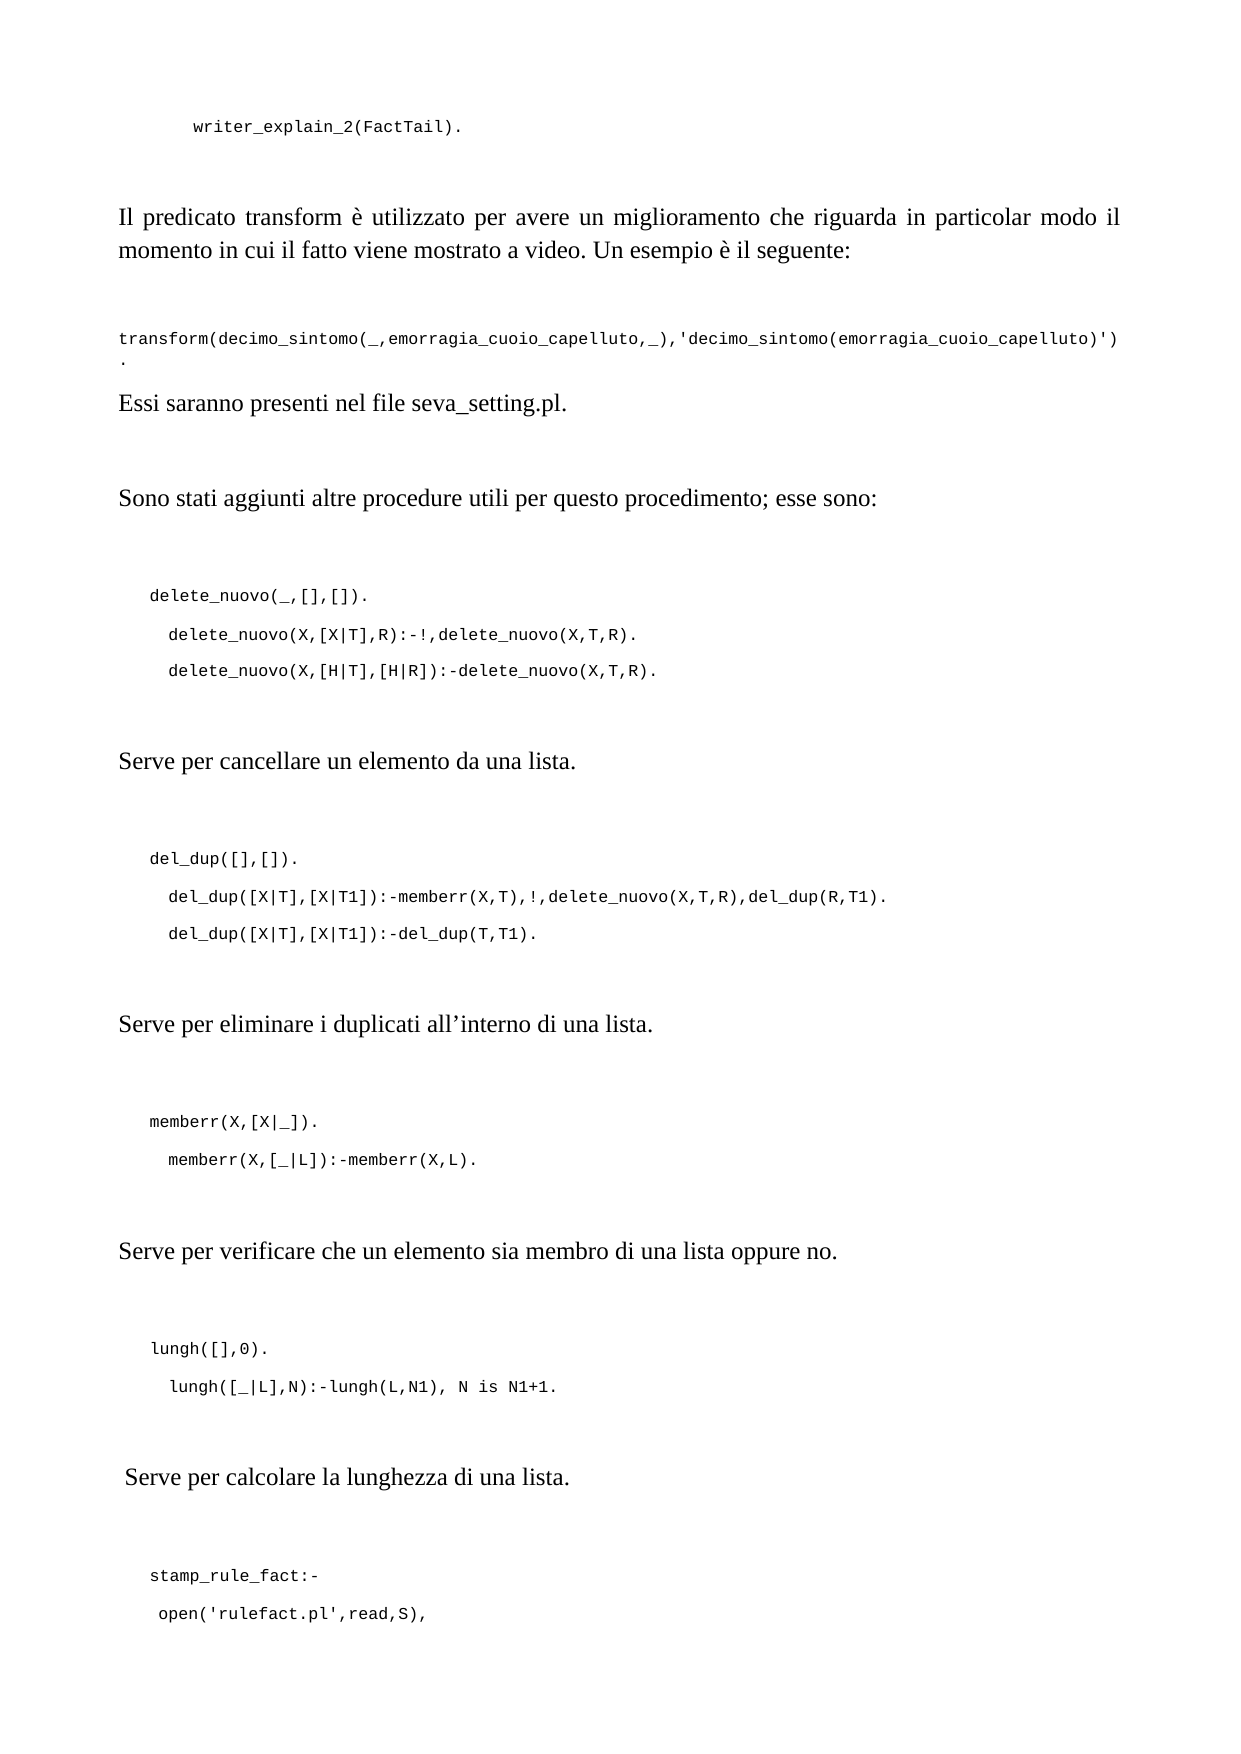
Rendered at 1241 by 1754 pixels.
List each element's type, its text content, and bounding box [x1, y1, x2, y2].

text Serve per calcolare la lunghezza di una lista. [118, 1462, 1122, 1491]
text Sono stati aggiunti altre procedure utili per questo procedimento; esse sono: [118, 483, 1122, 512]
text del_dup([X|T],[X|T1]):-memberr(X,T),!,delete_nuovo(X,T,R),del_dup(R,T1). [118, 889, 1122, 908]
text writer_explain_2(FactTail). [118, 118, 1122, 137]
text memberr(X,[_|L]):-memberr(X,L). [118, 1152, 1122, 1171]
text lungh([_|L],N):-lungh(L,N1), N is N1+1. [118, 1379, 1122, 1397]
text delete_nuovo(X,[H|T],[H|R]):-delete_nuovo(X,T,R). [118, 662, 1122, 681]
text memberr(X,[X|_]). [118, 1104, 1122, 1133]
text stamp_rule_fact:- [118, 1558, 1122, 1586]
text delete_nuovo(X,[X|T],R):-!,delete_nuovo(X,T,R). [118, 626, 1122, 645]
text Il predicato transform è utilizzato per avere un miglioramento che riguarda in particolar modo il momento in cui il fatto viene mostrato a video. Un esempio è il seguente: [118, 202, 1122, 264]
text lungh([],0). [118, 1331, 1122, 1360]
text open('rulefact.pl',read,S), [118, 1605, 1122, 1624]
text Serve per eliminare i duplicati all’interno di una lista. [118, 1009, 1122, 1038]
text del_dup([X|T],[X|T1]):-del_dup(T,T1). [118, 925, 1122, 944]
text del_dup([],[]). [118, 841, 1122, 870]
text Serve per verificare che un elemento sia membro di una lista oppure no. [118, 1236, 1122, 1264]
text Serve per cancellare un elemento da una lista. [118, 746, 1122, 775]
text transform(decimo_sintomo(_,emorragia_cuoio_capelluto,_),'decimo_sintomo(emorragia_cuoio_capelluto)'). [118, 330, 1122, 371]
text delete_nuovo(_,[],[]). [118, 578, 1122, 607]
text Essi saranno presenti nel file seva_setting.pl. [118, 388, 1122, 417]
